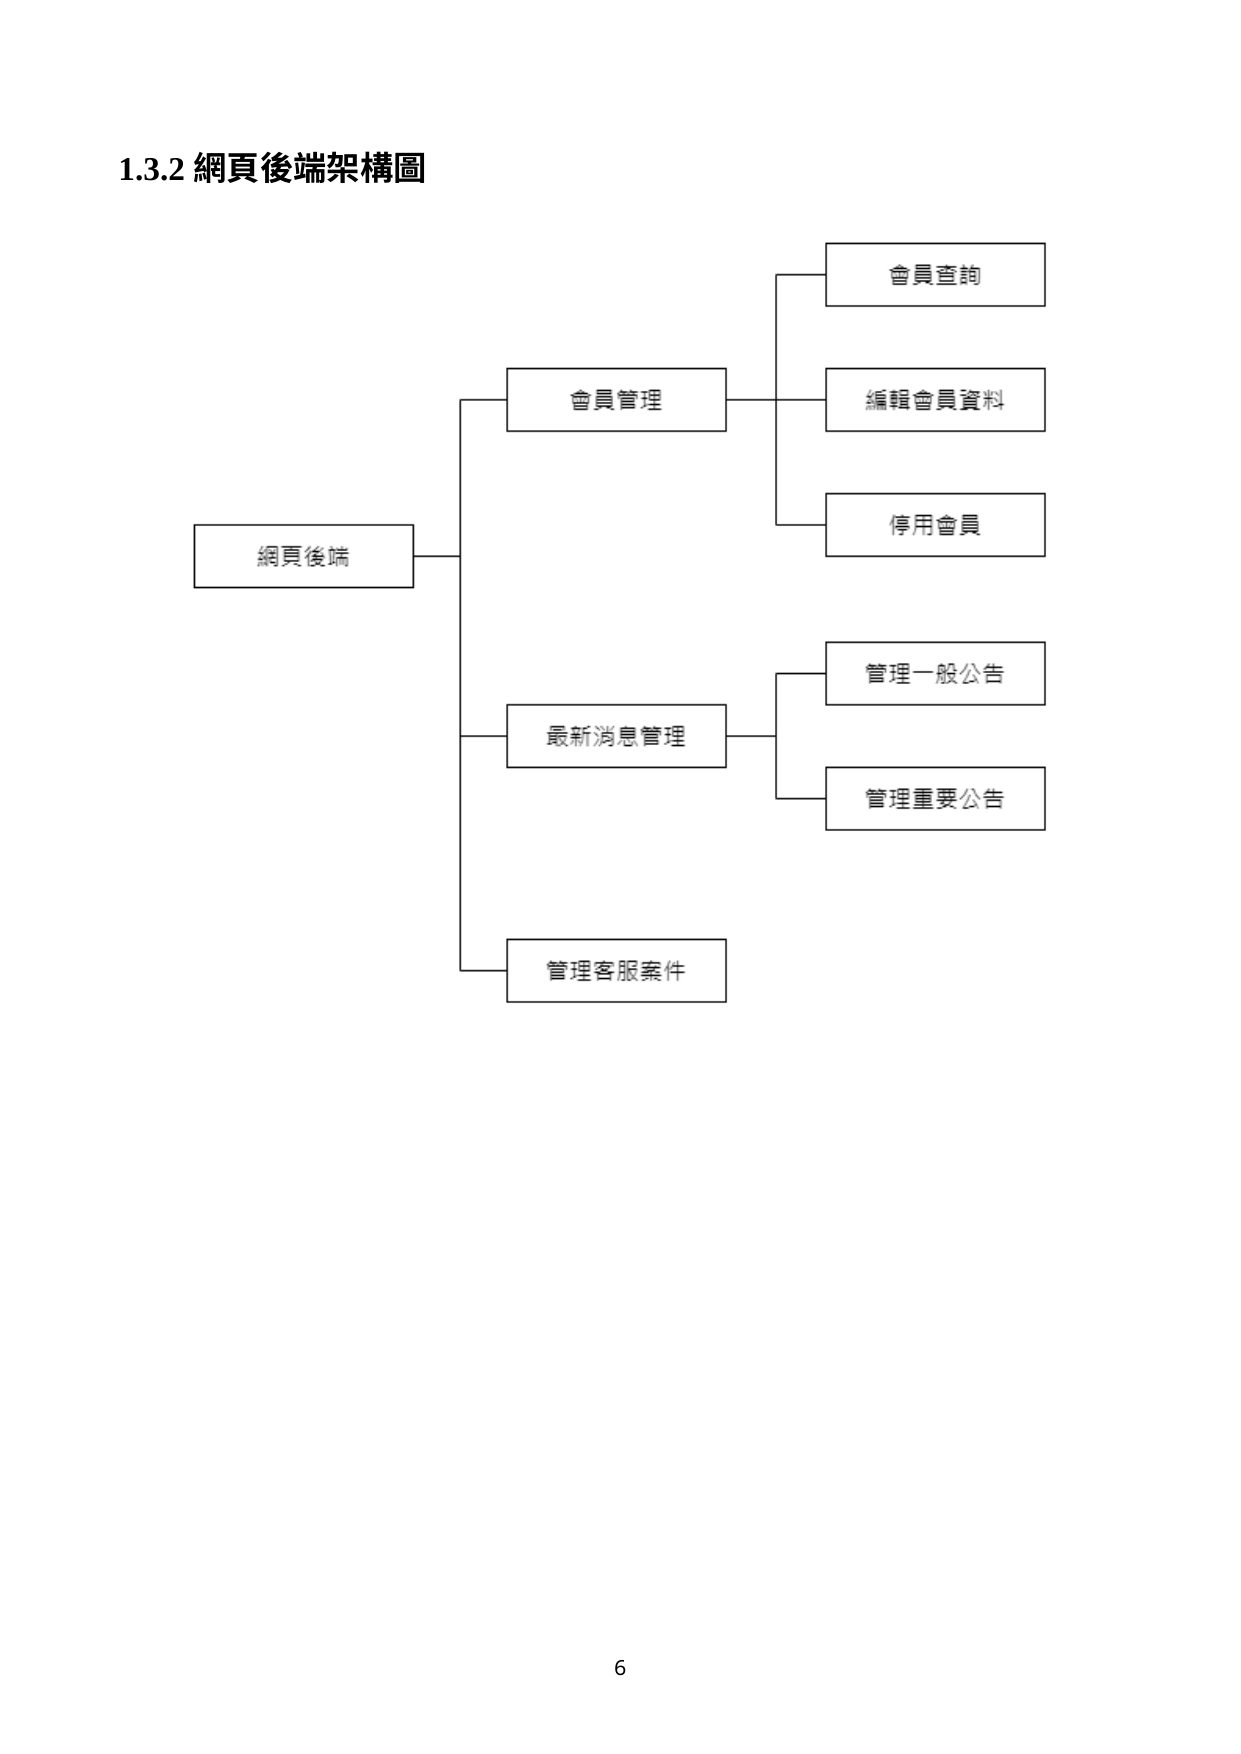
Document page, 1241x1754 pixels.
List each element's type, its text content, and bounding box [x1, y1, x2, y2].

subtitle 1.3.2 網頁後端架構圖 [118, 142, 1122, 190]
picture [183, 232, 1057, 1014]
